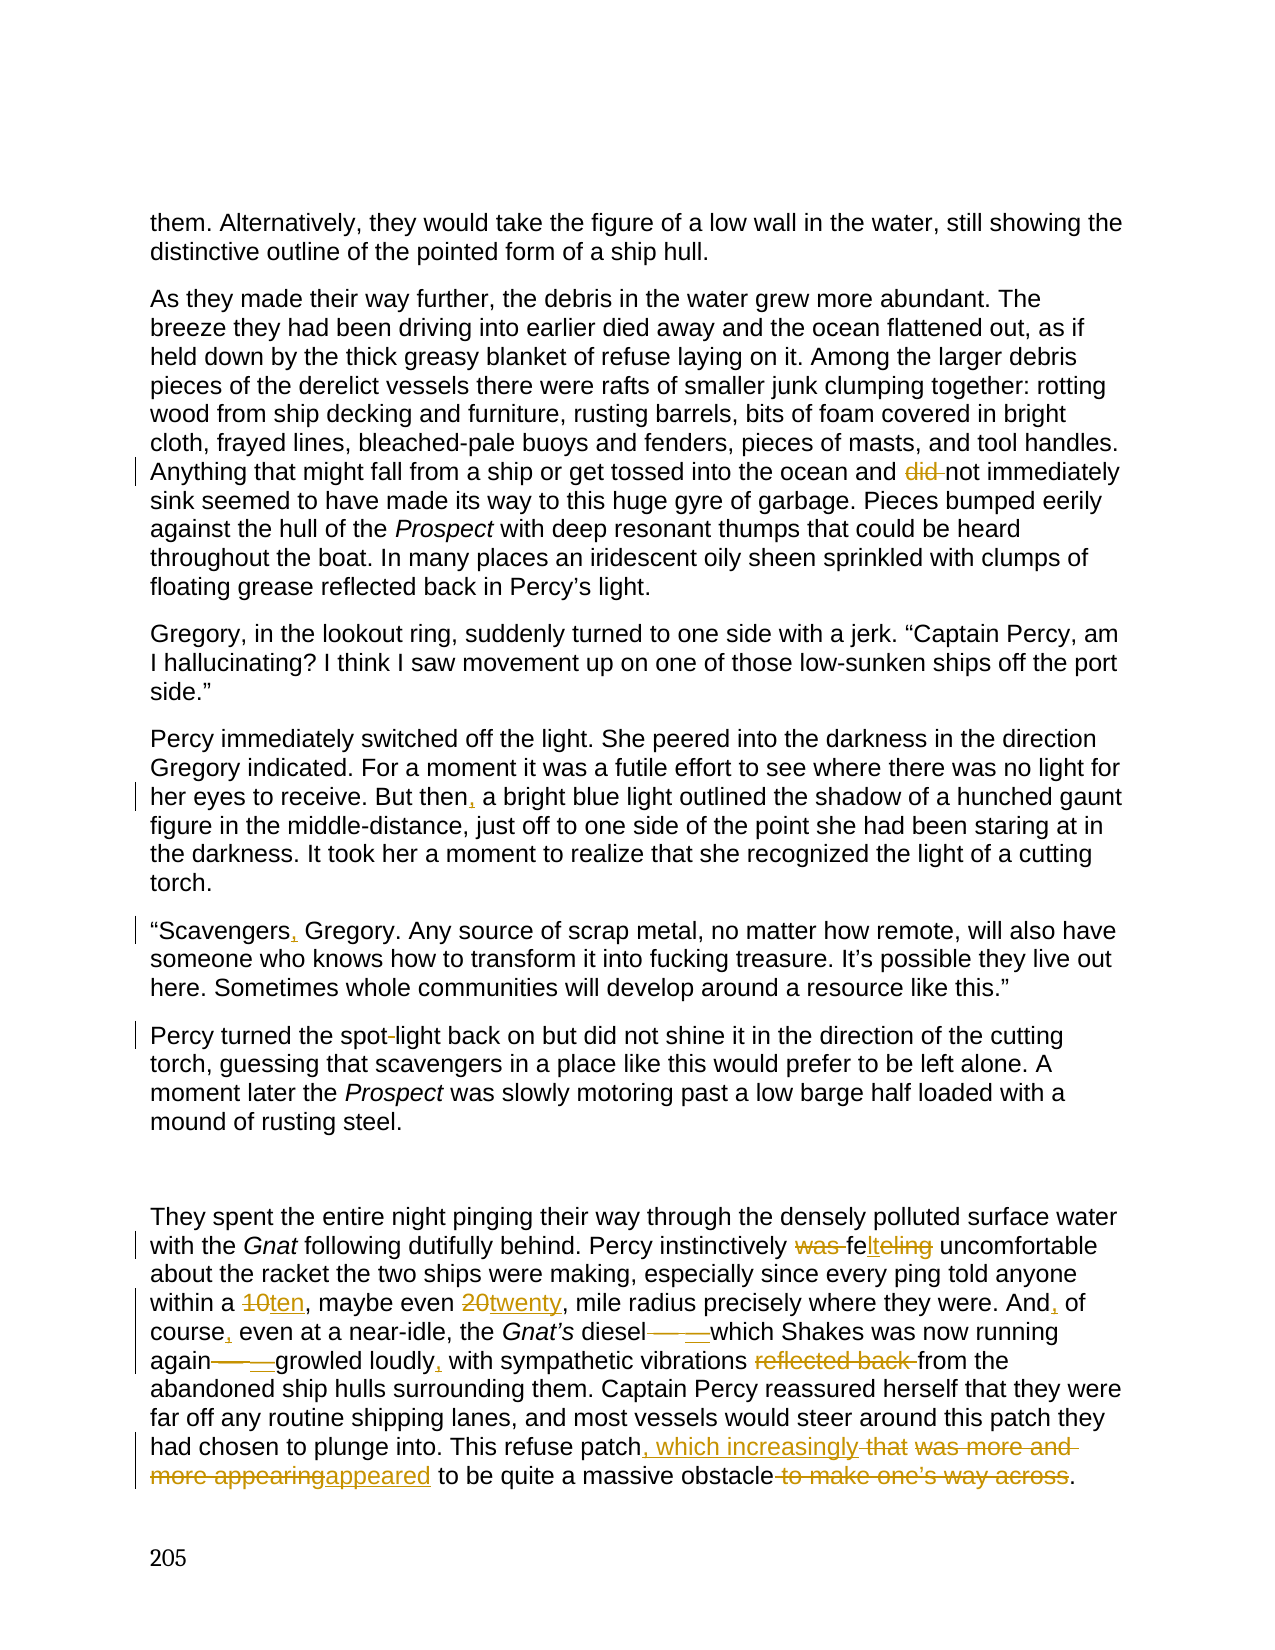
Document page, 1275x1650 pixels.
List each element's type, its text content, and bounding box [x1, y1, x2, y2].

text Gregory, in the lookout ring, suddenly turned to one side with a jerk. “Captain Percy, am I hallucinating? I think I saw movement up on one of those low-sunken ships off the port side.” [150, 619, 1125, 706]
text They spent the entire night pinging their way through the densely polluted surface water with the Gnat following dutifully behind. Percy instinctively felt uncomfortable about the racket the two ships were making, especially since every ping told anyone within a ten, maybe even twenty, mile radius precisely where they were. And, of course, even at a near-idle, the Gnat’s diesel—which Shakes was now running again—growled loudly, with sympathetic vibrations from the abandoned ship hulls surrounding them. Captain Percy reassured herself that they were far off any routine shipping lanes, and most vessels would steer around this patch they had chosen to plunge into. This refuse patch, which increasingly appeared to be quite a massive obstacle. [150, 1202, 1125, 1489]
text them. Alternatively, they would take the figure of a low wall in the water, still showing the distinctive outline of the pointed form of a ship hull. [150, 208, 1125, 266]
text “Scavengers, Gregory. Any source of scrap metal, no matter how remote, will also have someone who knows how to transform it into fucking treasure. It’s possible they live out here. Sometimes whole communities will develop around a resource like this.” [150, 916, 1125, 1002]
text Percy immediately switched off the light. She peered into the darkness in the direction Gregory indicated. For a moment it was a futile effort to see where there was no light for her eyes to receive. But then, a bright blue light outlined the shadow of a hunched gaunt figure in the middle-distance, just off to one side of the point she had been staring at in the darkness. It took her a moment to realize that she recognized the light of a cutting torch. [150, 724, 1125, 897]
text Percy turned the spotlight back on but did not shine it in the direction of the cutting torch, guessing that scavengers in a place like this would prefer to be left alone. A moment later the Prospect was slowly motoring past a low barge half loaded with a mound of rusting steel. [150, 1021, 1125, 1136]
text As they made their way further, the debris in the water grew more abundant. The breeze they had been driving into earlier died away and the ocean flattened out, as if held down by the thick greasy blanket of refuse laying on it. Among the larger debris pieces of the derelict vessels there were rafts of smaller junk clumping together: rotting wood from ship decking and furniture, rusting barrels, bits of foam covered in bright cloth, frayed lines, bleached-pale buoys and fenders, pieces of masts, and tool handles. Anything that might fall from a ship or get tossed into the ocean and not immediately sink seemed to have made its way to this huge gyre of garbage. Pieces bumped eerily against the hull of the Prospect with deep resonant thumps that could be heard throughout the boat. In many places an iridescent oily sheen sprinkled with clumps of floating grease reflected back in Percy’s light. [150, 284, 1125, 601]
